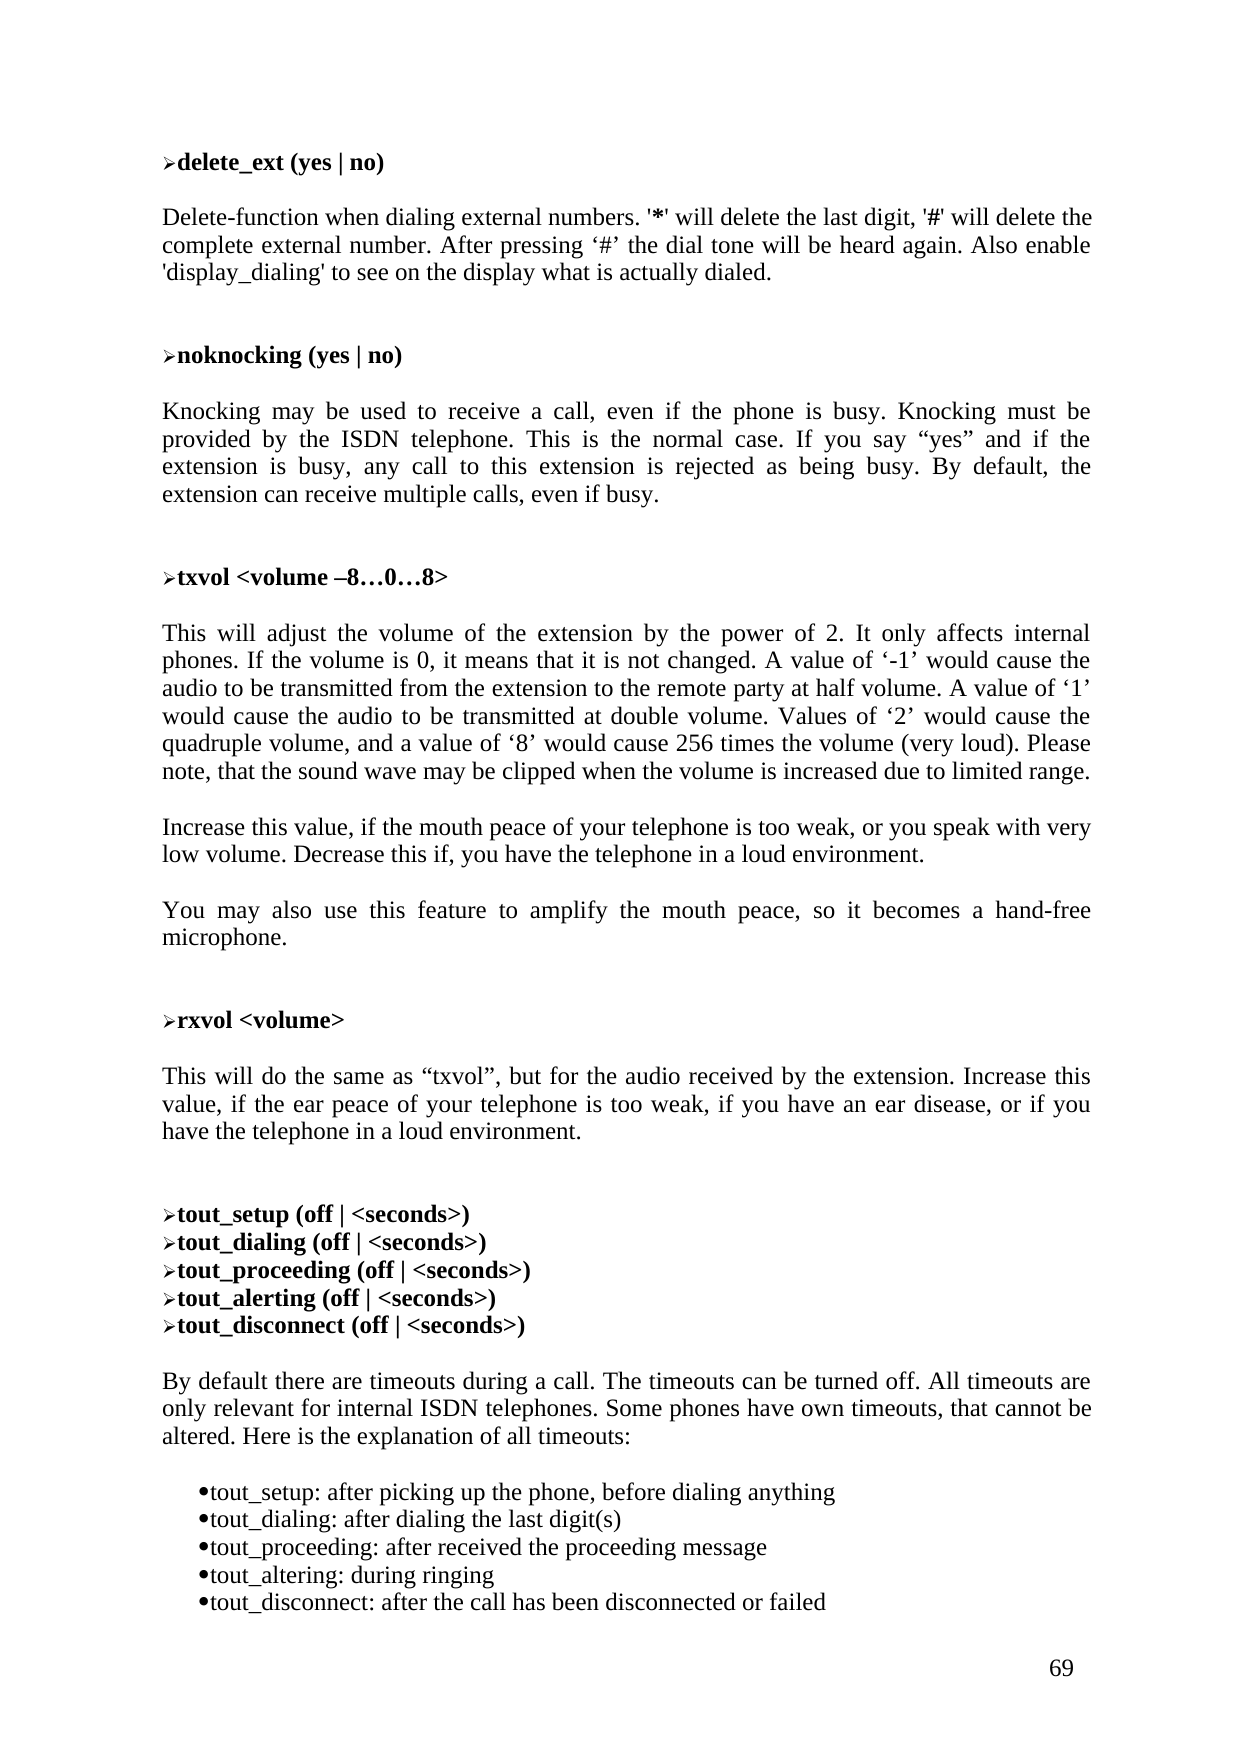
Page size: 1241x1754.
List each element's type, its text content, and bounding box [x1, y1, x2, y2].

list delete_ext (yes | no) [162, 148, 1092, 175]
text Increase this value, if the mouth peace of your telephone is too weak, or you speak with very low volume. Decrease this if, you have the telephone in a loud environment. [162, 813, 1092, 868]
list tout_disconnect (off | <seconds>) [162, 1311, 1092, 1339]
list tout_disconnect: after the call has been disconnected or failed [199, 1588, 1092, 1616]
list tout_dialing (off | <seconds>) [162, 1228, 1092, 1256]
list txvol <volume –8…0…8> [162, 563, 1092, 591]
text This will adjust the volume of the extension by the power of 2. It only affects internal phones. If the volume is 0, it means that it is not changed. A value of ‘-1’ would cause the audio to be transmitted from the extension to the remote party at half volume. A value of ‘1’ would cause the audio to be transmitted at double volume. Values of ‘2’ would cause the quadruple volume, and a value of ‘8’ would cause 256 times the volume (very loud). Please note, that the sound wave may be clipped when the volume is increased due to limited range. [162, 619, 1092, 785]
list tout_dialing: after dialing the last digit(s) [199, 1505, 1092, 1533]
text By default there are timeouts during a call. The timeouts can be turned off. All timeouts are only relevant for internal ISDN telephones. Some phones have own timeouts, that cannot be altered. Here is the explanation of all timeouts: [162, 1367, 1092, 1450]
list tout_alerting (off | <seconds>) [162, 1284, 1092, 1311]
list rxvol <volume> [162, 1007, 1092, 1034]
list noknocking (yes | no) [162, 342, 1092, 369]
list tout_altering: during ringing [199, 1561, 1092, 1588]
text Knocking may be used to receive a call, even if the phone is busy. Knocking must be provided by the ISDN telephone. This is the normal case. If you say “yes” and if the extension is busy, any call to this extension is rejected as being busy. By default, the extension can receive multiple calls, even if busy. [162, 397, 1092, 508]
list tout_proceeding: after received the proceeding message [199, 1533, 1092, 1561]
list tout_setup (off | <seconds>) [162, 1201, 1092, 1228]
list tout_setup: after picking up the phone, before dialing anything [199, 1478, 1092, 1505]
text This will do the same as “txvol”, but for the audio received by the extension. Increase this value, if the ear peace of your telephone is too weak, if you have an ear disease, or if you have the telephone in a loud environment. [162, 1062, 1092, 1145]
text You may also use this feature to amplify the mouth peace, so it becomes a hand-free microphone. [162, 896, 1092, 951]
list tout_proceeding (off | <seconds>) [162, 1256, 1092, 1284]
text Delete-function when dialing external numbers. '*' will delete the last digit, '#' will delete the complete external number. After pressing ‘#’ the dial tone will be heard again. Also enable 'display_dialing' to see on the display what is actually dialed. [162, 203, 1092, 286]
